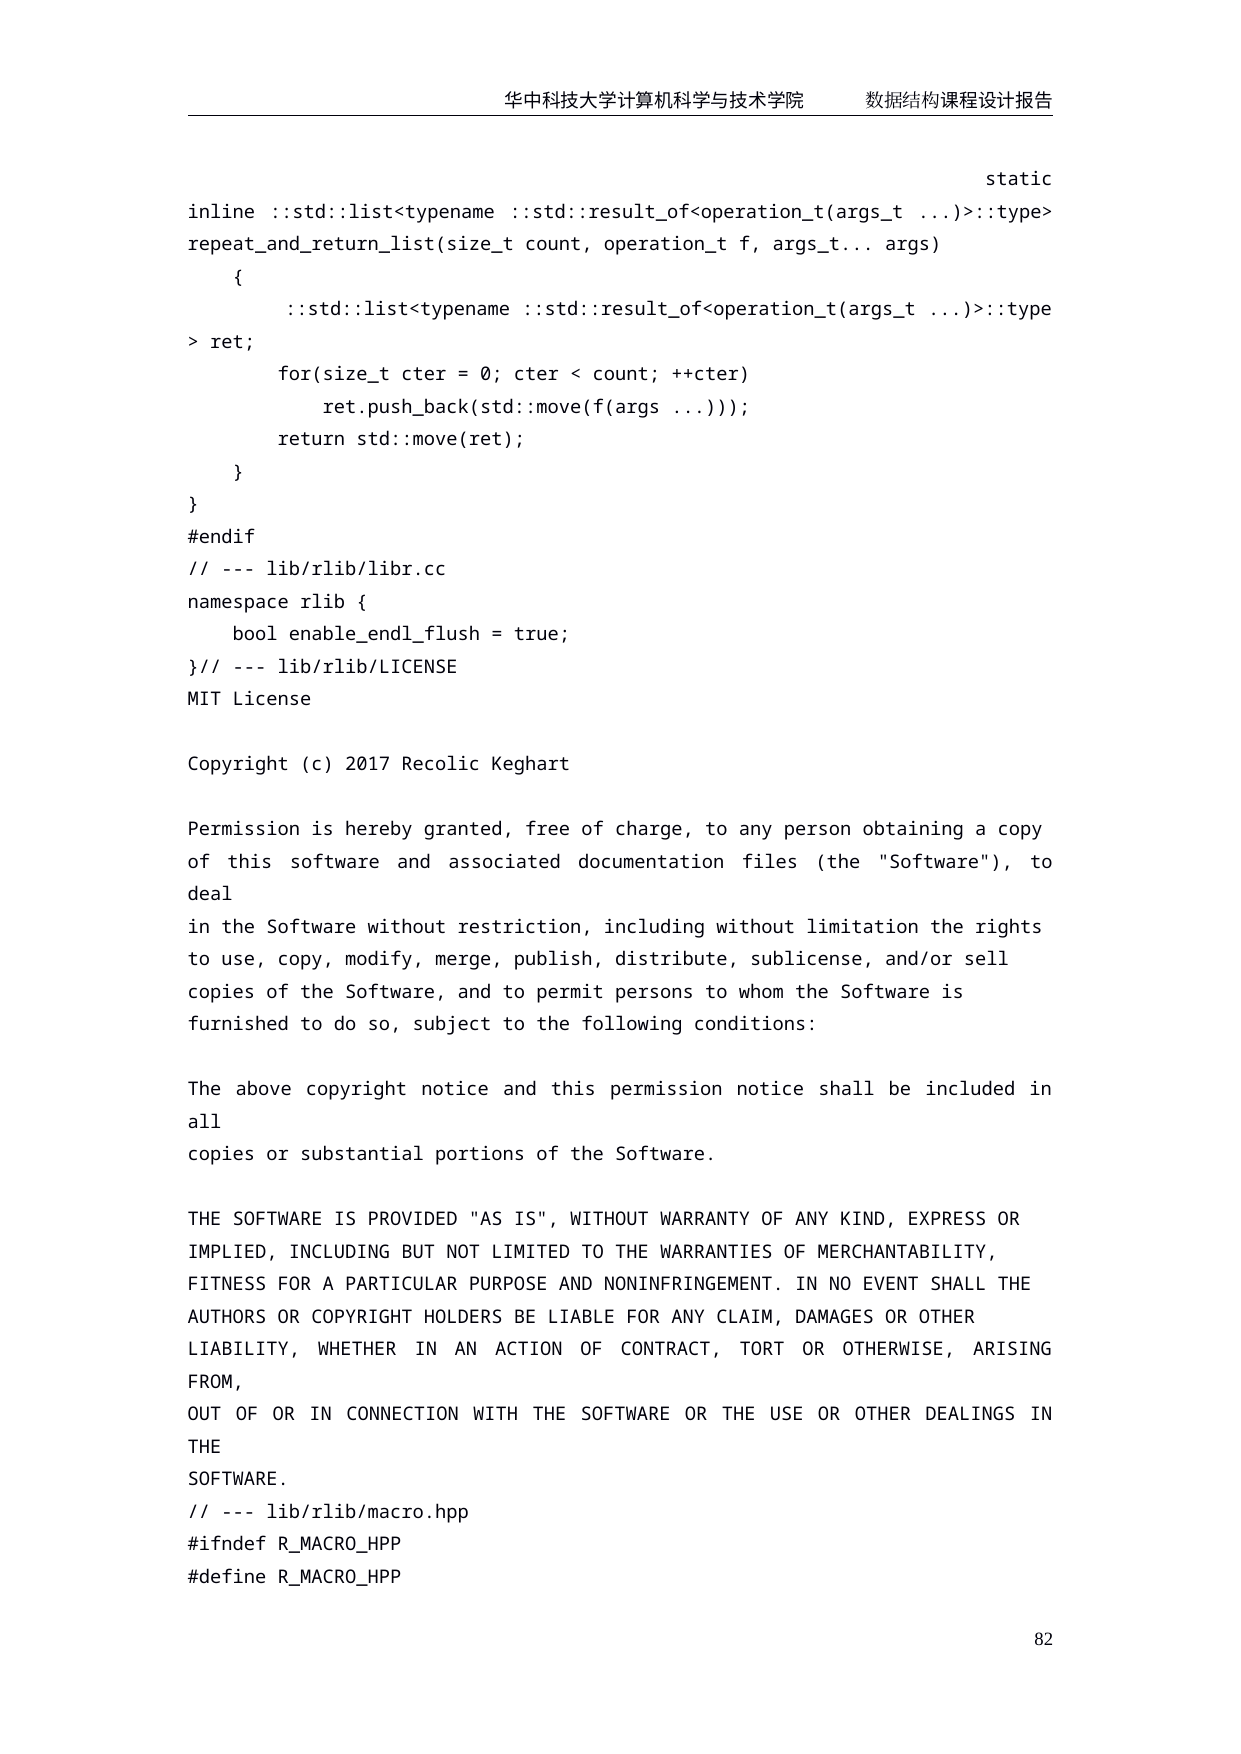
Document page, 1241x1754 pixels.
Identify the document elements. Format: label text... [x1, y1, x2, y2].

text in the Software without restriction, including without limitation the rights [187, 909, 1053, 942]
text #define R_MACRO_HPP [187, 1559, 1053, 1592]
text // --- lib/rlib/macro.hpp [187, 1494, 1053, 1527]
text for(size_t cter = 0; cter < count; ++cter) [187, 357, 1053, 389]
text SOFTWARE. [187, 1462, 1053, 1494]
text } [187, 487, 1053, 519]
text LIABILITY, WHETHER IN AN ACTION OF CONTRACT, TORT OR OTHERWISE, ARISING FROM, [187, 1332, 1053, 1397]
text bool enable_endl_flush = true; [187, 617, 1053, 649]
text copies of the Software, and to permit persons to whom the Software is [187, 974, 1053, 1007]
text #ifndef R_MACRO_HPP [187, 1527, 1053, 1559]
text Copyright (c) 2017 Recolic Keghart [187, 747, 1053, 779]
text MIT License [187, 682, 1053, 714]
text #endif [187, 519, 1053, 552]
text IMPLIED, INCLUDING BUT NOT LIMITED TO THE WARRANTIES OF MERCHANTABILITY, [187, 1234, 1053, 1267]
text OUT OF OR IN CONNECTION WITH THE SOFTWARE OR THE USE OR OTHER DEALINGS IN THE [187, 1397, 1053, 1462]
text furnished to do so, subject to the following conditions: [187, 1007, 1053, 1039]
text THE SOFTWARE IS PROVIDED "AS IS", WITHOUT WARRANTY OF ANY KIND, EXPRESS OR [187, 1202, 1053, 1234]
text The above copyright notice and this permission notice shall be included in all [187, 1072, 1053, 1137]
text return std::move(ret); [187, 422, 1053, 454]
text namespace rlib { [187, 584, 1053, 617]
text AUTHORS OR COPYRIGHT HOLDERS BE LIABLE FOR ANY CLAIM, DAMAGES OR OTHER [187, 1299, 1053, 1332]
text } [187, 454, 1053, 487]
text ::std::list<typename ::std::result_of<operation_t(args_t ...)>::type> ret; [187, 292, 1053, 357]
text static inline ::std::list<typename ::std::result_of<operation_t(args_t ...)>::type> repeat_and_return_list(size_t count, operation_t f, args_t... args) [187, 162, 1053, 259]
text copies or substantial portions of the Software. [187, 1137, 1053, 1169]
text of this software and associated documentation files (the "Software"), to deal [187, 844, 1053, 909]
text { [187, 259, 1053, 292]
text ret.push_back(std::move(f(args ...))); [187, 389, 1053, 422]
text to use, copy, modify, merge, publish, distribute, sublicense, and/or sell [187, 942, 1053, 974]
text // --- lib/rlib/libr.cc [187, 552, 1053, 584]
text FITNESS FOR A PARTICULAR PURPOSE AND NONINFRINGEMENT. IN NO EVENT SHALL THE [187, 1267, 1053, 1299]
text Permission is hereby granted, free of charge, to any person obtaining a copy [187, 812, 1053, 844]
text }// --- lib/rlib/LICENSE [187, 649, 1053, 682]
